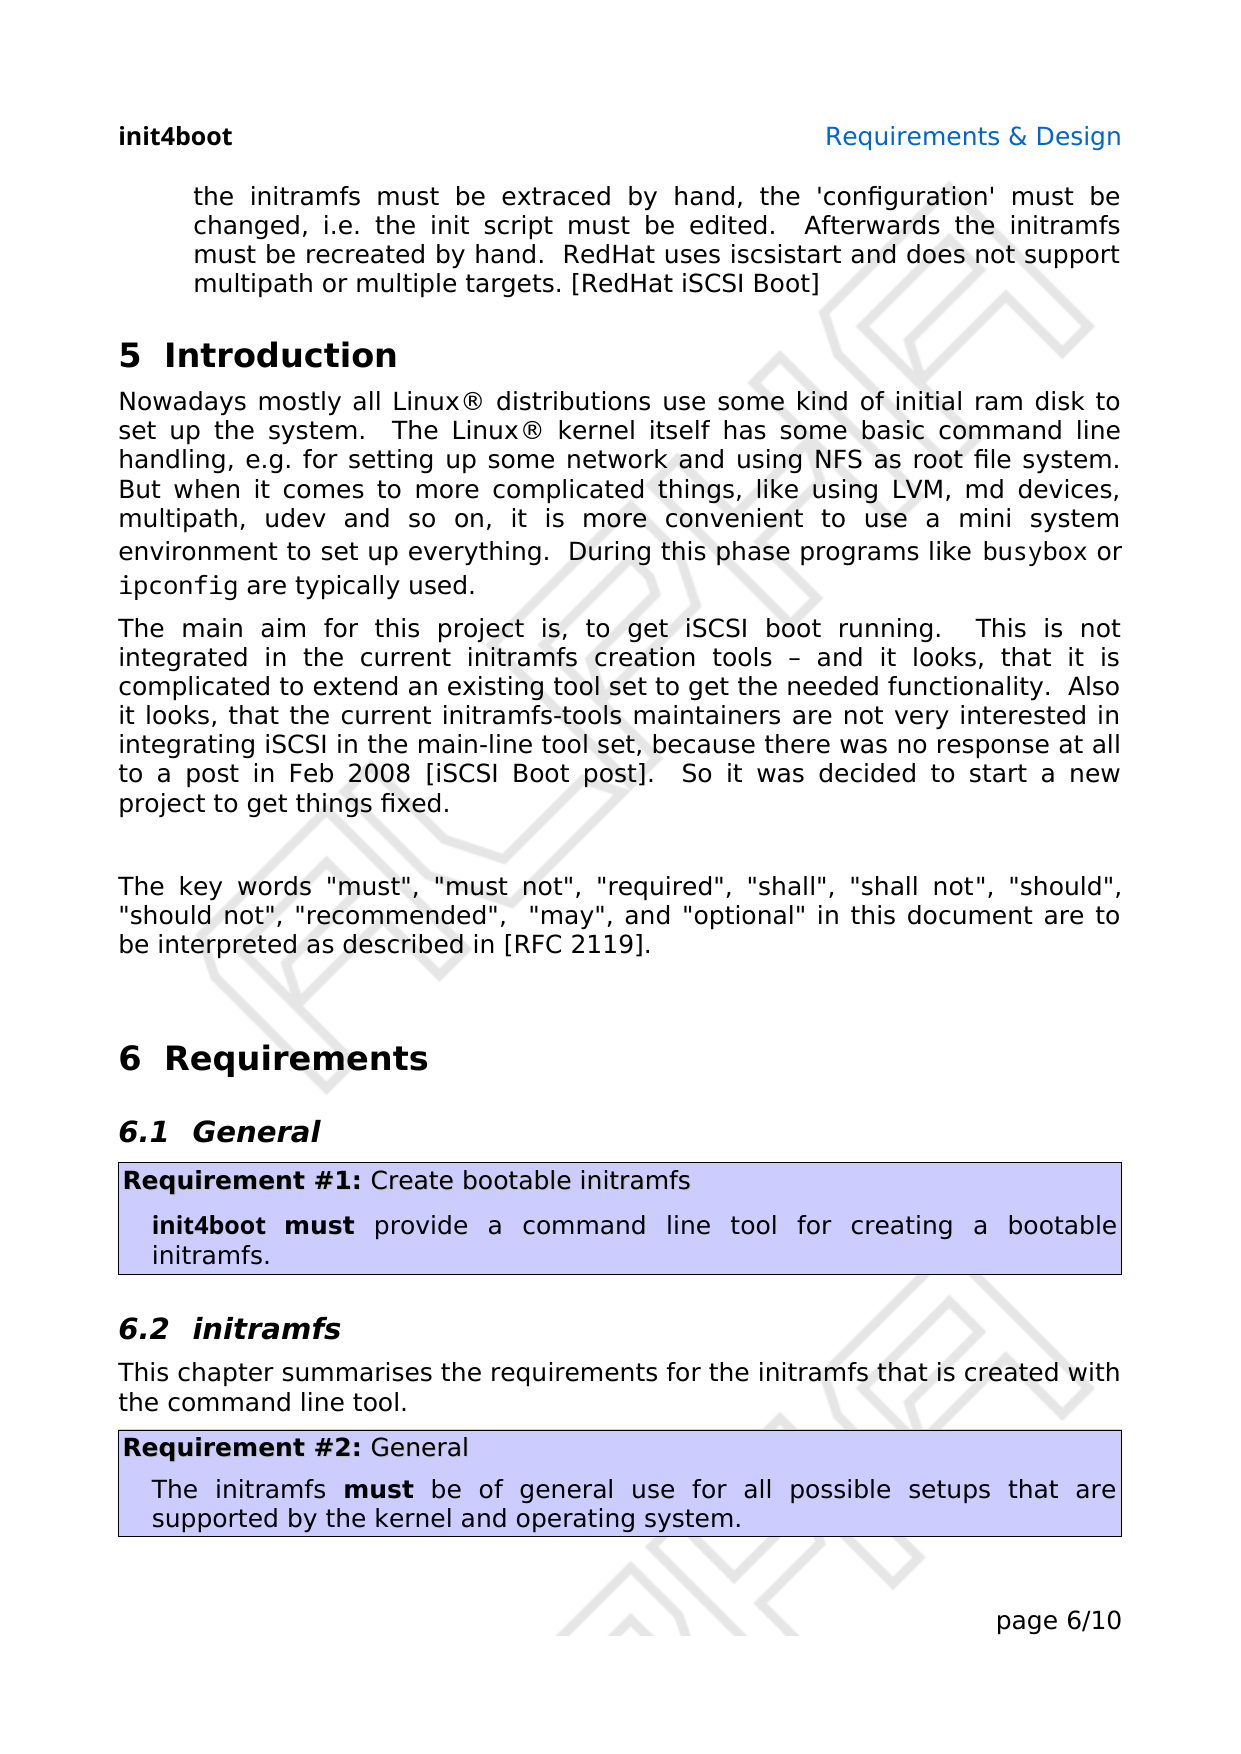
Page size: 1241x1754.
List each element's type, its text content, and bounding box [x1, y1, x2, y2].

picture [119, 1195, 1121, 1203]
list init4boot must provide a command line tool for creating a bootable initramfs. [119, 1203, 1121, 1274]
subtitle General [118, 1115, 1122, 1149]
list the initramfs must be extraced by hand, the 'configuration' must be changed, i.e. the init script must be edited. Afterwards the initramfs must be recreated by hand. RedHat uses iscsistart and does not support multipath or multiple targets. [RedHat iSCSI Boot] [156, 182, 1122, 298]
picture [119, 1463, 1121, 1471]
list Create bootable initramfs [119, 1163, 1121, 1195]
picture [118, 375, 1122, 387]
picture [118, 1078, 1122, 1115]
subtitle initramfs [118, 1312, 1122, 1346]
text The main aim for this project is, to get iSCSI boot running. This is not integrated in the current initramfs creation tools – and it looks, that it is complicated to extend an existing tool set to get the needed functionality. Also it looks, that the current initramfs-tools maintainers are not very interested in integrating iSCSI in the main-line tool set, because there was no response at all to a post in Feb 2008 [iSCSI Boot post]. So it was decided to start a new project to get things fixed. [118, 614, 1122, 818]
subtitle Introduction [118, 336, 1122, 375]
text This chapter summarises the requirements for the initramfs that is created with the command line tool. [118, 1359, 1122, 1417]
text Nowadays mostly all Linux® distributions use some kind of initial ram disk to set up the system. The Linux® kernel itself has some basic command line handling, e.g. for setting up some network and using NFS as root file system. But when it comes to more complicated things, like using LVM, md devices, multipath, udev and so on, it is more convenient to use a mini system environment to set up everything. During this phase programs like busybox or ipconfig are typically used. [118, 387, 1122, 601]
picture [118, 1149, 1122, 1162]
picture [118, 960, 1122, 1039]
picture [118, 1537, 1122, 1636]
picture [118, 1417, 1122, 1429]
picture [118, 818, 1122, 872]
text The key words "must", "must not", "required", "shall", "shall not", "should", "should not", "recommended", "may", and "optional" in this document are to be interpreted as described in [RFC 2119]. [118, 872, 1122, 960]
picture [118, 1346, 1122, 1359]
list General [119, 1431, 1121, 1463]
picture [118, 117, 1122, 336]
subtitle Requirements [118, 1039, 1122, 1078]
picture [118, 1275, 1122, 1312]
list The initramfs must be of general use for all possible setups that are supported by the kernel and operating system. [119, 1471, 1121, 1536]
picture [118, 601, 1122, 614]
